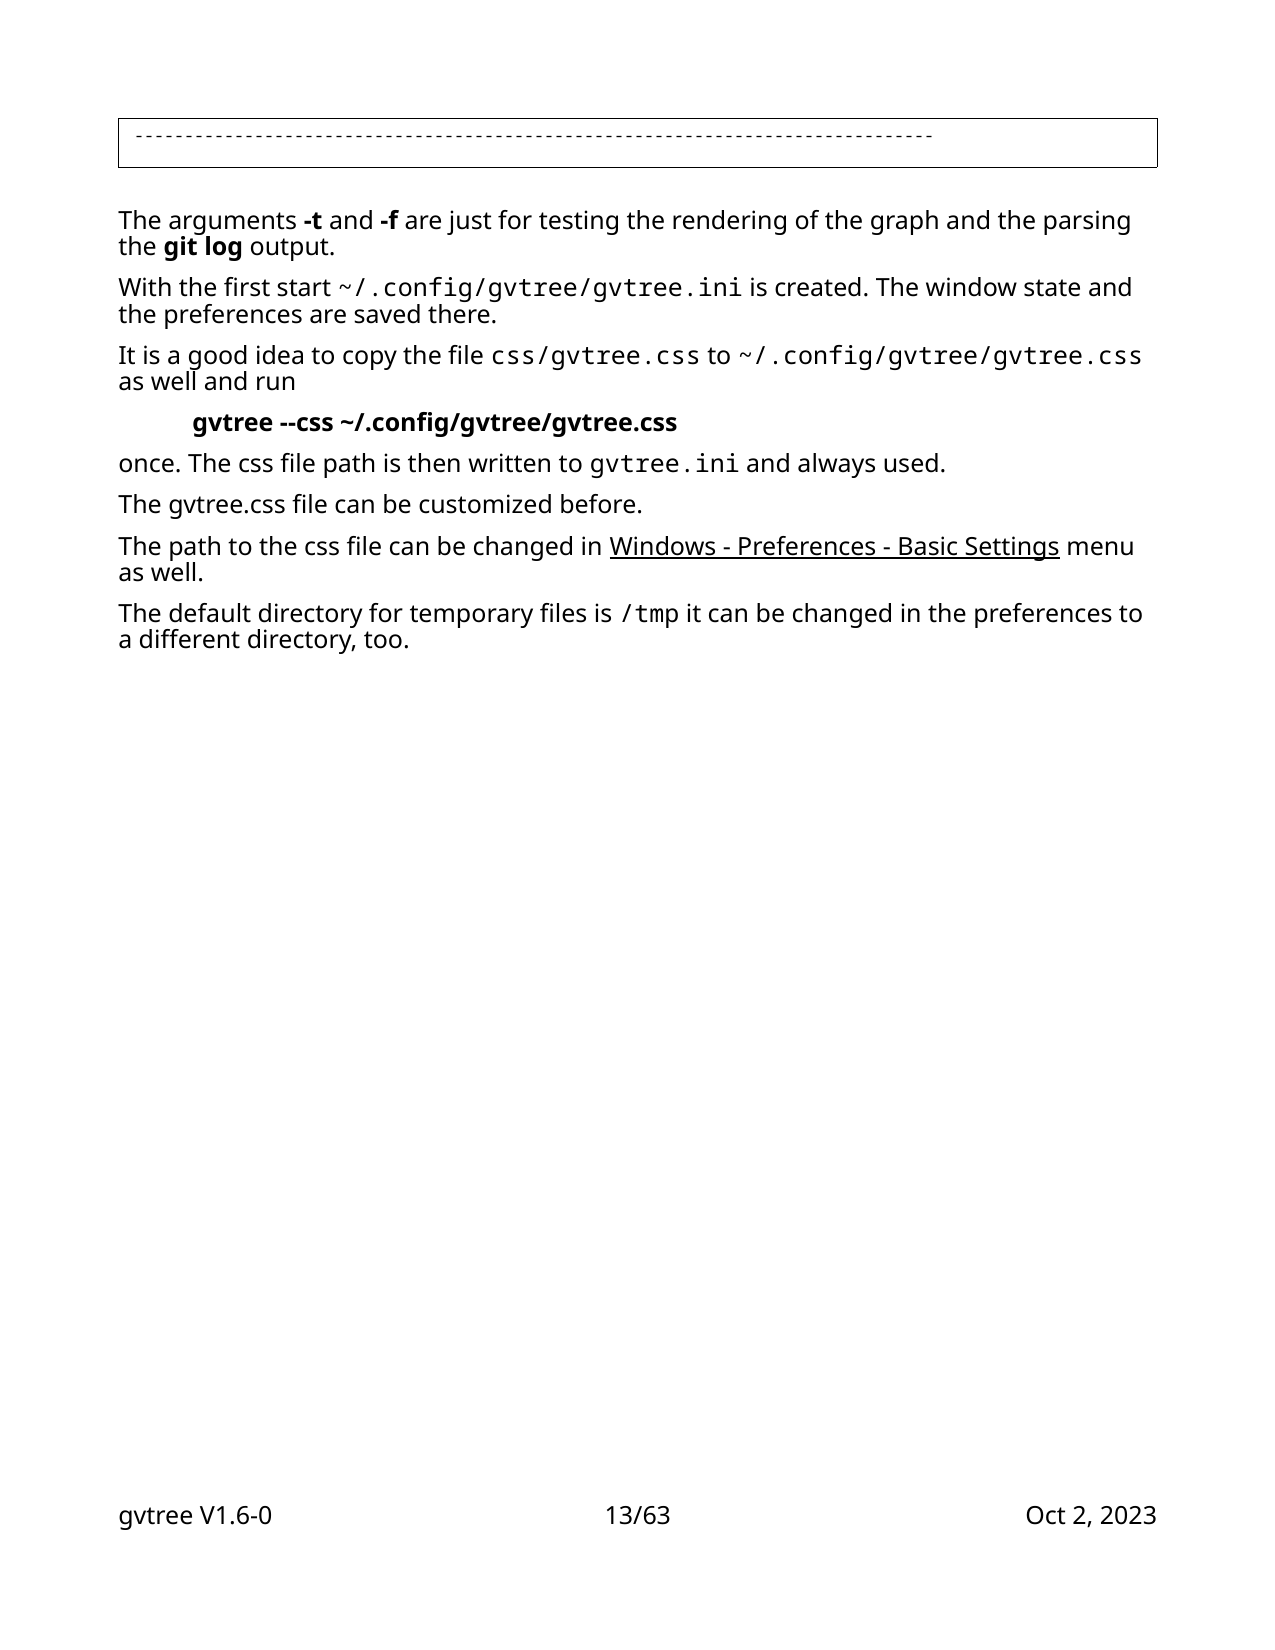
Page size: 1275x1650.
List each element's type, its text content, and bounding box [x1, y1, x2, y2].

text once. The css file path is then written to gvtree.ini and always used. [118, 452, 1157, 478]
text With the first start ~/.config/gvtree/gvtree.ini is created. The window state and the preferences are saved there. [118, 276, 1157, 328]
text The path to the css file can be changed in Windows - Preferences - Basic Settings menu as well. [118, 534, 1157, 587]
text gvtree --css ~/.config/gvtree/gvtree.css [118, 411, 1157, 437]
text The arguments -t and -f are just for testing the rendering of the graph and the parsing the git log output. [118, 208, 1157, 261]
text The gvtree.css file can be customized before. [118, 493, 1157, 519]
table_header [119, 119, 1157, 167]
text The default directory for temporary files is /tmp it can be changed in the preferences to a different directory, too. [118, 601, 1157, 654]
text It is a good idea to copy the file css/gvtree.css to ~/.config/gvtree/gvtree.css as well and run [118, 343, 1157, 396]
